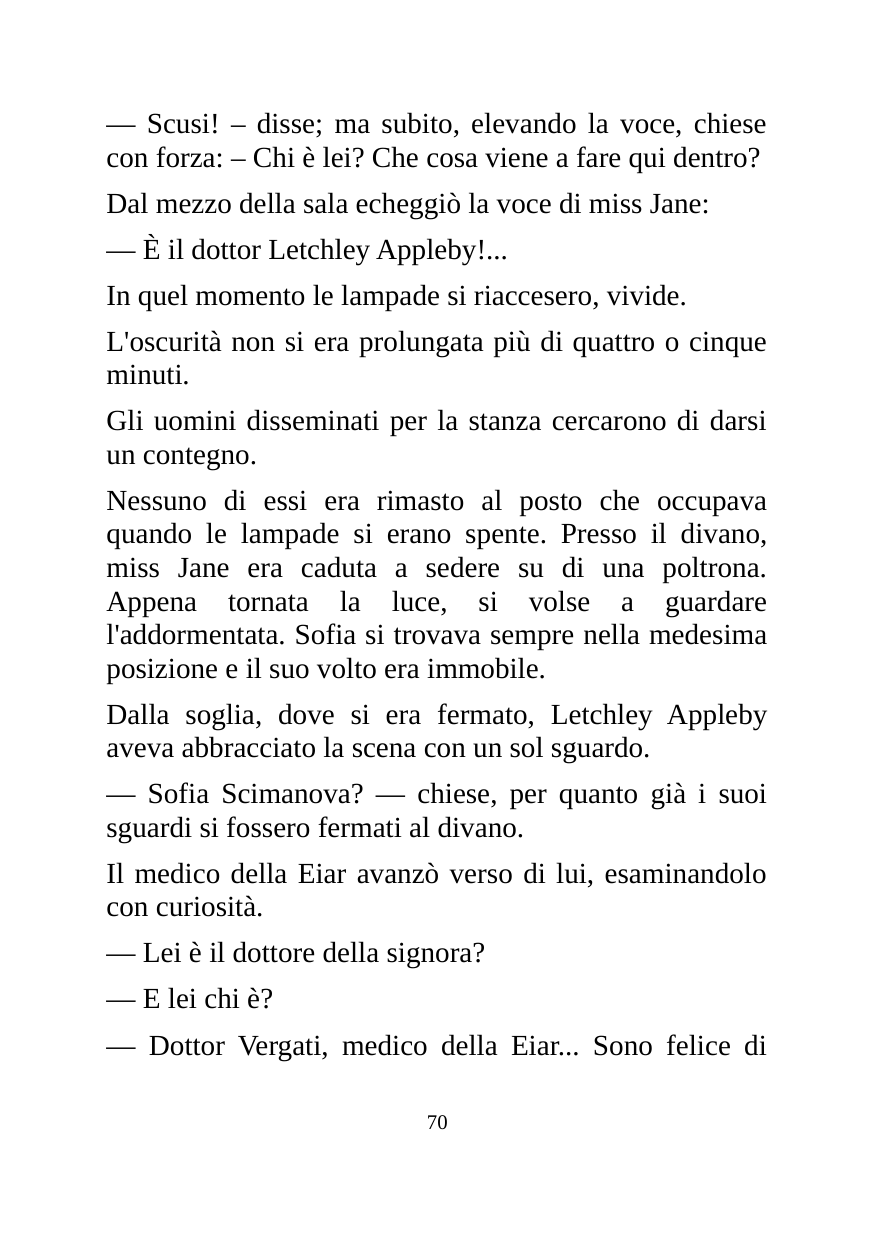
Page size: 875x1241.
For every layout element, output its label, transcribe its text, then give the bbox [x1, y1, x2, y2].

text Gli uomini disseminati per la stanza cercarono di darsi un contegno. [106, 403, 768, 471]
text Il medico della Eiar avanzò verso di lui, esaminandolo con curiosità. [106, 856, 768, 923]
text — Lei è il dottore della signora? [106, 936, 768, 969]
text Dal mezzo della sala echeggiò la voce di miss Jane: [106, 186, 768, 219]
text — Scusi! – disse; ma subito, elevando la voce, chiese con forza: – Chi è lei? Che cosa viene a fare qui dentro? [106, 106, 768, 173]
text — E lei chi è? [106, 982, 768, 1015]
text — Dottor Vergati, medico della Eiar... Sono felice di [106, 1028, 768, 1061]
text L'oscurità non si era prolungata più di quattro o cinque minuti. [106, 324, 768, 391]
text In quel momento le lampade si riaccesero, vivide. [106, 278, 768, 311]
text Nessuno di essi era rimasto al posto che occupava quando le lampade si erano spente. Presso il divano, miss Jane era caduta a sedere su di una poltrona. Appena tornata la luce, si volse a guardare l'addormentata. Sofia si trovava sempre nella medesima posizione e il suo volto era immobile. [106, 483, 768, 684]
text — Sofia Scimanova? — chiese, per quanto già i suoi sguardi si fossero fermati al divano. [106, 776, 768, 843]
text Dalla soglia, dove si era fermato, Letchley Appleby aveva abbracciato la scena con un sol sguardo. [106, 697, 768, 764]
text — È il dottor Letchley Appleby!... [106, 232, 768, 265]
